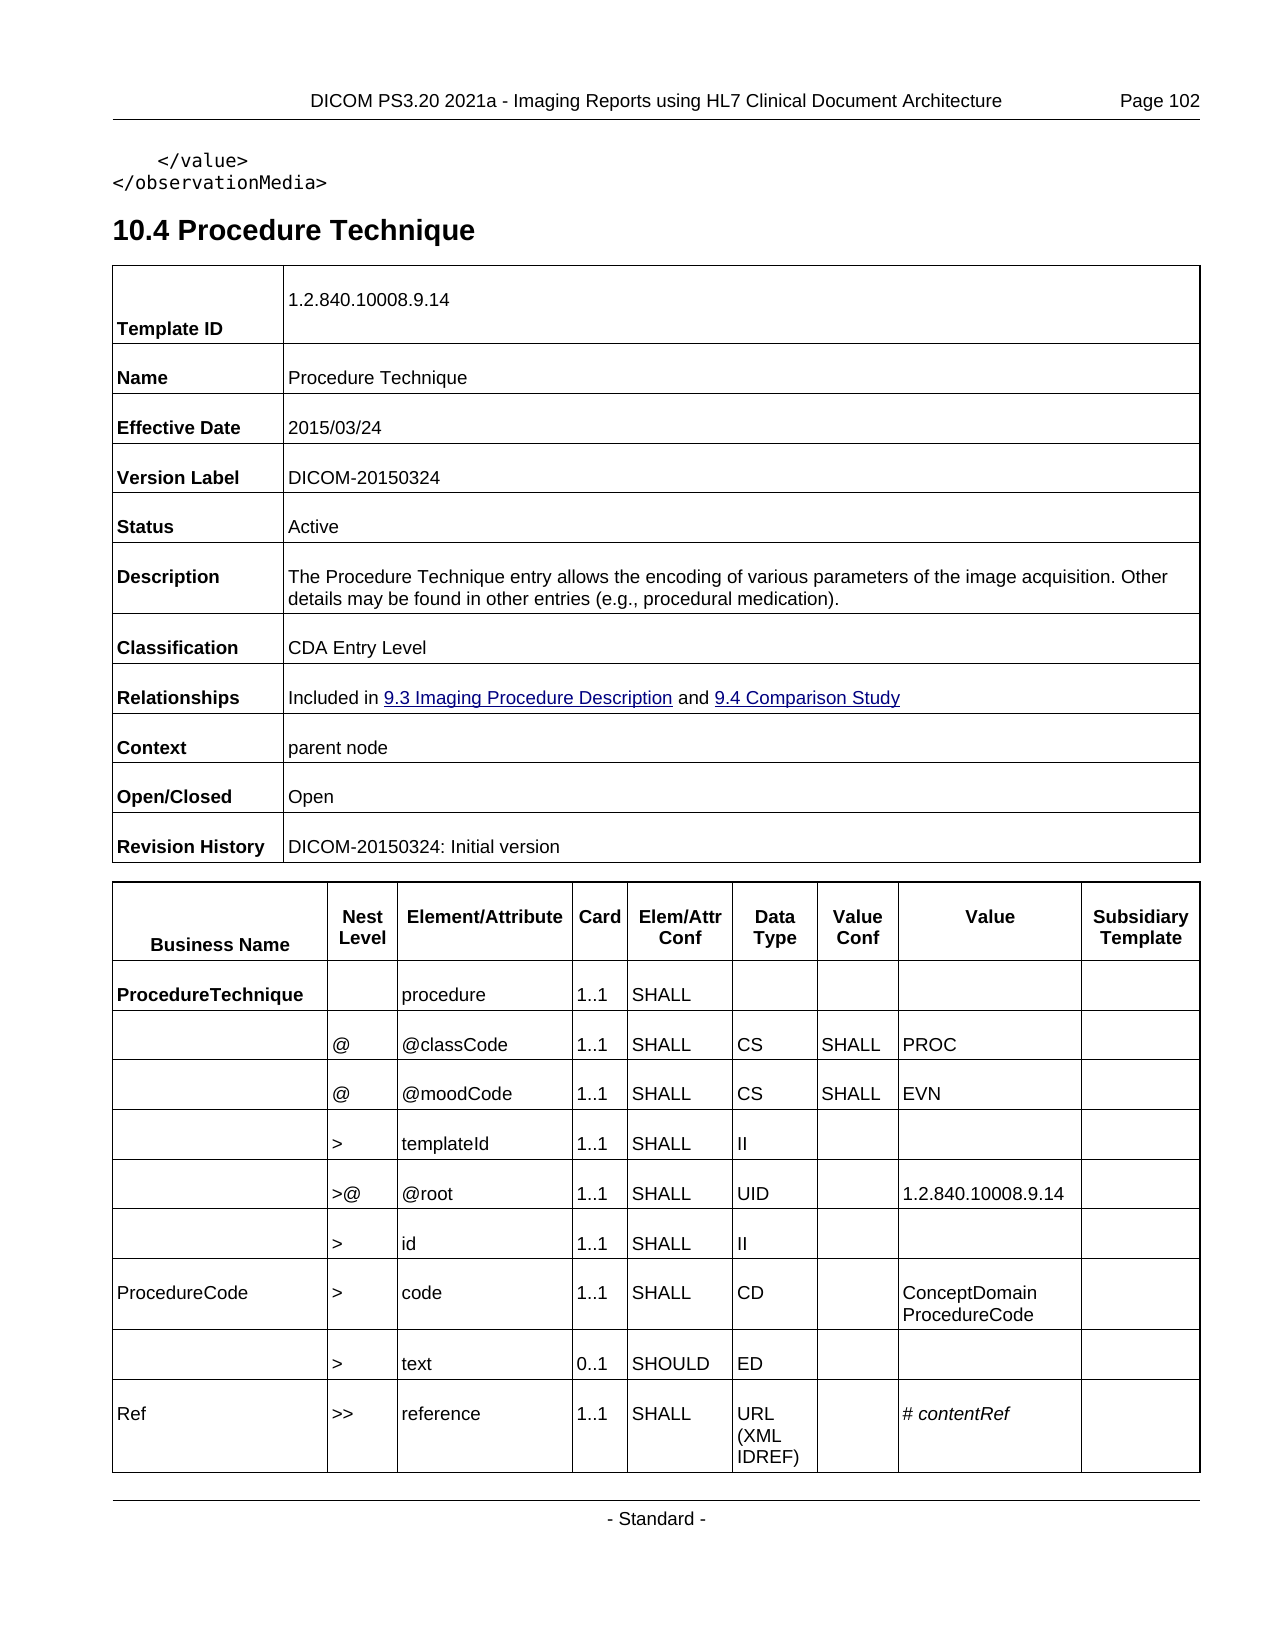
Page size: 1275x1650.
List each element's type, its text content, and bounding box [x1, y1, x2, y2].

table_cell Open [284, 763, 1199, 812]
table_header Data Type [733, 883, 817, 960]
table_cell [818, 1380, 898, 1472]
table_cell 2015/03/24 [284, 394, 1199, 443]
text 10.4 Procedure Technique [112, 212, 1200, 246]
table_cell Description [113, 543, 283, 613]
table_cell II [733, 1209, 817, 1258]
table_header Nest Level [328, 883, 397, 960]
table_cell Procedure​Technique [113, 961, 327, 1009]
table_cell 1..1 [573, 1259, 627, 1329]
table_cell [818, 1209, 898, 1258]
table_cell @classCode [398, 1011, 572, 1059]
table_cell Procedure Technique [284, 344, 1199, 393]
table_cell Ref [113, 1380, 327, 1472]
table_cell SHALL [818, 1011, 898, 1059]
table_cell >> [328, 1380, 397, 1472]
table_cell [1082, 1160, 1199, 1208]
table_cell SHALL [628, 1380, 732, 1472]
table_header 1.2.840.10008.9.14 [284, 266, 1199, 343]
table_cell text [398, 1330, 572, 1379]
table_cell URL (XML IDREF) [733, 1380, 817, 1472]
table_cell [113, 1011, 327, 1059]
table_cell 1..1 [573, 1110, 627, 1159]
table_header Value Conf [818, 883, 898, 960]
table_header Elem/Attr Conf [628, 883, 732, 960]
table_cell [1082, 1259, 1199, 1329]
table_cell id [398, 1209, 572, 1258]
table_cell [113, 1060, 327, 1109]
table_cell > [328, 1110, 397, 1159]
table_cell 1.2.840.10008.9.14 [899, 1160, 1081, 1208]
table_header Business Name [113, 883, 327, 960]
table_cell The Procedure Technique entry allows the encoding of various parameters of the image acquisition. Other details may be found in other entries (e.g., procedural medication). [284, 543, 1199, 613]
table_cell [113, 1110, 327, 1159]
table_cell Context [113, 714, 283, 762]
table_header Card [573, 883, 627, 960]
table_cell SHALL [628, 961, 732, 1009]
table_cell Concept​Domain ProcedureCode [899, 1259, 1081, 1329]
table_cell Open/Closed [113, 763, 283, 812]
table_cell 1..1 [573, 1160, 627, 1208]
table_cell Version Label [113, 444, 283, 492]
table_cell Effective Date [113, 394, 283, 443]
table_cell 1..1 [573, 1209, 627, 1258]
table_cell > [328, 1209, 397, 1258]
table_cell 1..1 [573, 1060, 627, 1109]
table_cell parent node [284, 714, 1199, 762]
table_cell [899, 1209, 1081, 1258]
table_cell 1..1 [573, 1011, 627, 1059]
table_cell [818, 1160, 898, 1208]
table_header Subsidiary Template [1082, 883, 1199, 960]
table_cell Name [113, 344, 283, 393]
table_cell 1..1 [573, 961, 627, 1009]
table_cell [818, 1259, 898, 1329]
table_cell SHALL [628, 1160, 732, 1208]
table_cell [1082, 1011, 1199, 1059]
table_cell II [733, 1110, 817, 1159]
table_header Template ID [113, 266, 283, 343]
table_cell template​Id [398, 1110, 572, 1159]
table_cell [113, 1160, 327, 1208]
table_cell CDA Entry Level [284, 614, 1199, 663]
table_cell SHALL [818, 1060, 898, 1109]
table_cell @ [328, 1060, 397, 1109]
table_cell @ [328, 1011, 397, 1059]
table_cell # content​Ref [899, 1380, 1081, 1472]
table_cell SHALL [628, 1259, 732, 1329]
table_cell SHOULD [628, 1330, 732, 1379]
table_cell 0..1 [573, 1330, 627, 1379]
table_cell >@ [328, 1160, 397, 1208]
table_cell Status [113, 493, 283, 542]
table_cell SHALL [628, 1060, 732, 1109]
table_cell Relationships [113, 664, 283, 713]
table_cell CD [733, 1259, 817, 1329]
table_cell @moodCode [398, 1060, 572, 1109]
table_cell [1082, 1380, 1199, 1472]
table_cell SHALL [628, 1011, 732, 1059]
table_cell PROC [899, 1011, 1081, 1059]
table_cell SHALL [628, 1110, 732, 1159]
table_header Value [899, 883, 1081, 960]
table_cell DICOM-20150324 [284, 444, 1199, 492]
table_cell DICOM-20150324: Initial version [284, 813, 1199, 862]
table_cell ED [733, 1330, 817, 1379]
table_cell 1..1 [573, 1380, 627, 1472]
table_cell [328, 961, 397, 1009]
table_cell [1082, 1209, 1199, 1258]
table_cell CS [733, 1060, 817, 1109]
table_cell reference [398, 1380, 572, 1472]
table_cell [1082, 1110, 1199, 1159]
table_cell [113, 1330, 327, 1379]
table_cell UID [733, 1160, 817, 1208]
table_cell CS [733, 1011, 817, 1059]
table_cell [899, 961, 1081, 1009]
table_cell Active [284, 493, 1199, 542]
table_header Element/​Attribute [398, 883, 572, 960]
table_cell [1082, 1060, 1199, 1109]
table_cell > [328, 1259, 397, 1329]
table_cell [1082, 961, 1199, 1009]
table_cell Revision History [113, 813, 283, 862]
table_cell Procedure​Code [113, 1259, 327, 1329]
table_cell [818, 961, 898, 1009]
table_cell @root [398, 1160, 572, 1208]
table_cell [899, 1330, 1081, 1379]
table_cell Included in 9.3 Imaging Procedure Description and 9.4 Comparison Study [284, 664, 1199, 713]
table_cell EVN [899, 1060, 1081, 1109]
table_cell Classification [113, 614, 283, 663]
table_cell procedure [398, 961, 572, 1009]
table_cell [113, 1209, 327, 1258]
table_cell > [328, 1330, 397, 1379]
table_cell [733, 961, 817, 1009]
table_cell [899, 1110, 1081, 1159]
table_cell [1082, 1330, 1199, 1379]
text </value> </observationMedia> [112, 150, 1200, 194]
table_cell code [398, 1259, 572, 1329]
table_cell SHALL [628, 1209, 732, 1258]
table_cell [818, 1330, 898, 1379]
table_cell [818, 1110, 898, 1159]
